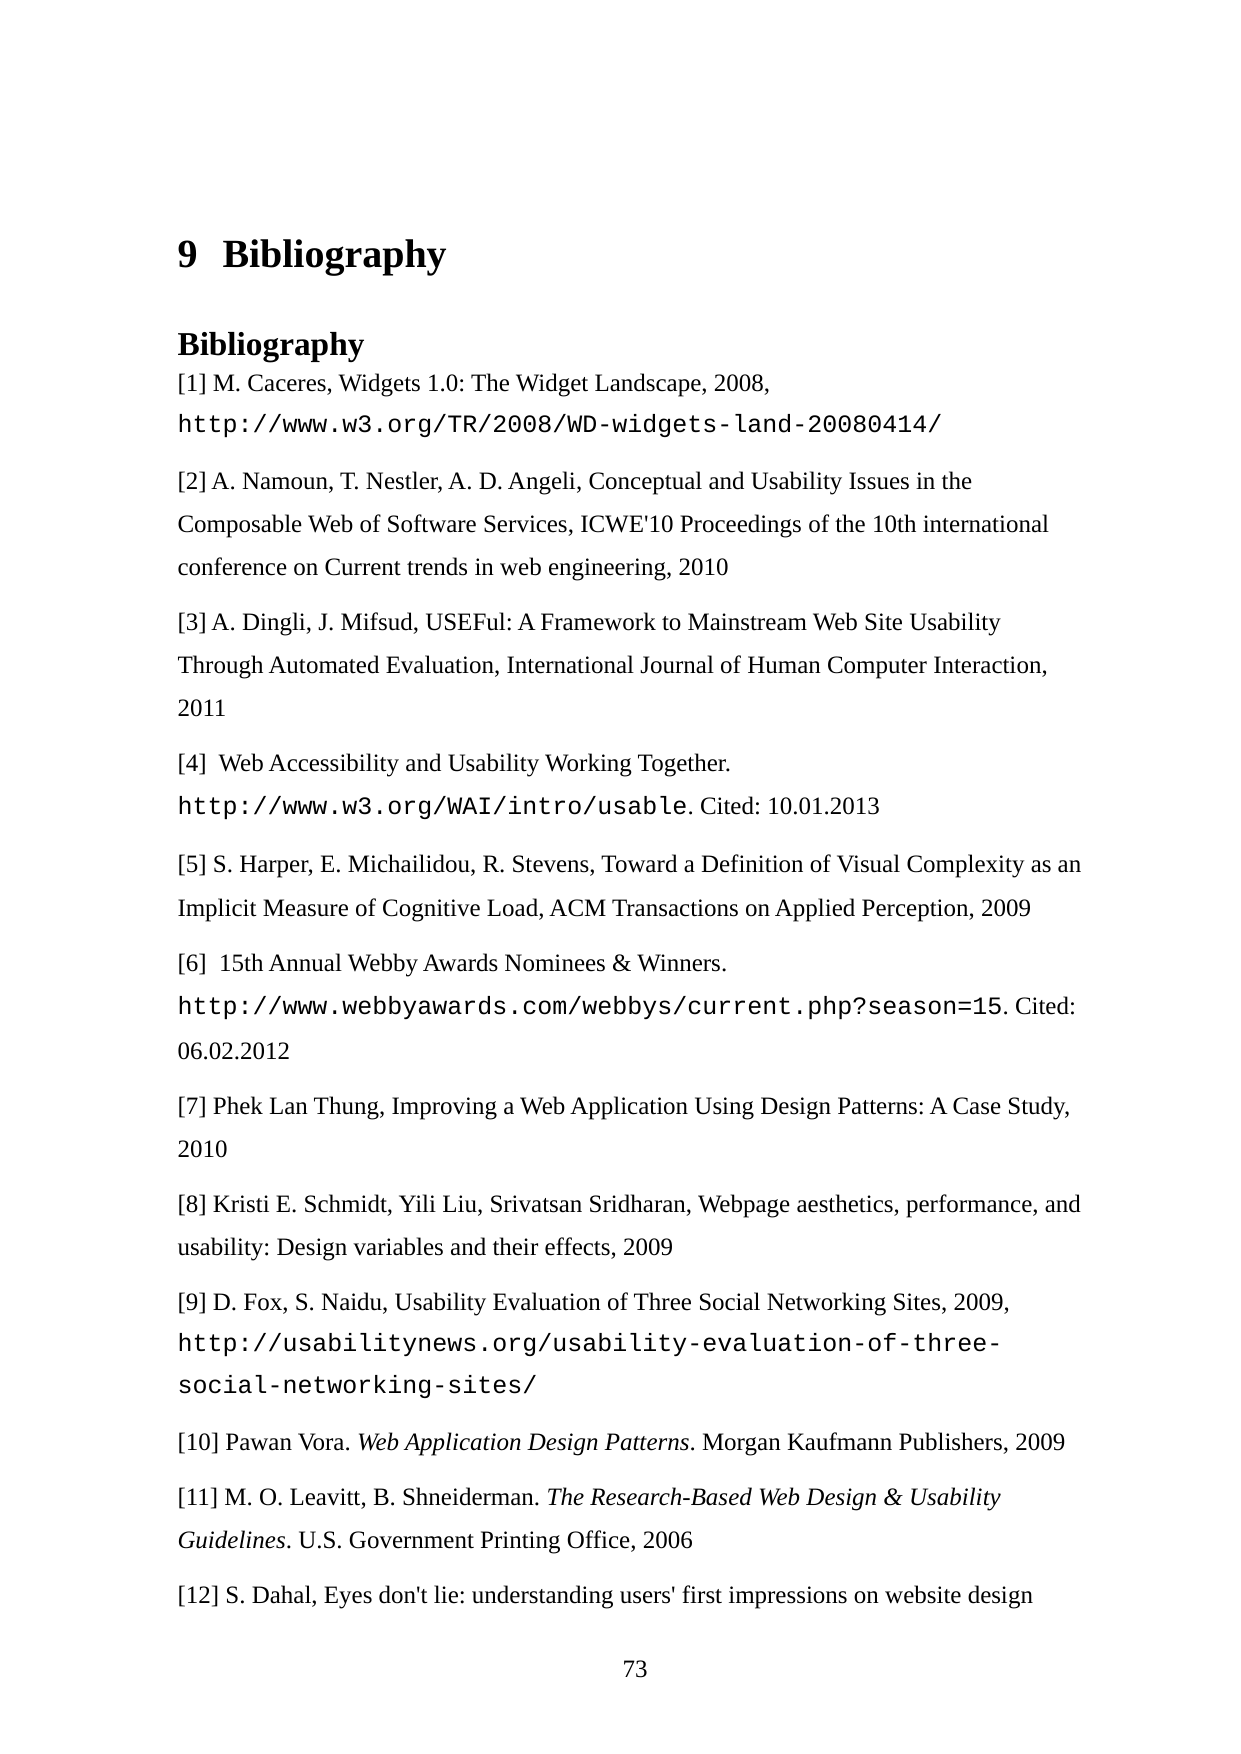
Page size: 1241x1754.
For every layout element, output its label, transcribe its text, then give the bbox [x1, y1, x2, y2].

text [8] Kristi E. Schmidt, Yili Liu, Srivatsan Sridharan, Webpage aesthetics, performance, and usability: Design variables and their effects, 2009 [177, 1189, 1093, 1261]
text [1] M. Caceres, Widgets 1.0: The Widget Landscape, 2008, http://www.w3.org/TR/2008/WD-widgets-land-20080414/ [177, 368, 1093, 440]
text [7] Phek Lan Thung, Improving a Web Application Using Design Patterns: A Case Study, 2010 [177, 1091, 1093, 1163]
text [12] S. Dahal, Eyes don't lie: understanding users' first impressions on website design [177, 1580, 1093, 1609]
text [5] S. Harper, E. Michailidou, R. Stevens, Toward a Definition of Visual Complexity as an Implicit Measure of Cognitive Load, ACM Transactions on Applied Perception, 2009 [177, 849, 1093, 921]
text [9] D. Fox, S. Naidu, Usability Evaluation of Three Social Networking Sites, 2009, http://usabilitynews.org/usability-evaluation-of-three-social-networking-sites/ [177, 1287, 1093, 1401]
text [4] Web Accessibility and Usability Working Together. http://www.w3.org/WAI/intro/usable. Cited: 10.01.2013 [177, 748, 1093, 822]
text [10] Pawan Vora. Web Application Design Patterns. Morgan Kaufmann Publishers, 2009 [177, 1427, 1093, 1456]
subtitle Bibliography [177, 231, 1093, 277]
text [3] A. Dingli, J. Mifsud, USEFul: A Framework to Mainstream Web Site Usability Through Automated Evaluation, International Journal of Human Computer Interaction, 2011 [177, 607, 1093, 722]
subtitle Bibliography [177, 324, 1093, 363]
text [11] M. O. Leavitt, B. Shneiderman. The Research-Based Web Design & Usability Guidelines. U.S. Government Printing Office, 2006 [177, 1482, 1093, 1554]
text [6] 15th Annual Webby Awards Nominees & Winners. http://www.webbyawards.com/webbys/current.php?season=15. Cited: 06.02.2012 [177, 948, 1093, 1065]
text [2] A. Namoun, T. Nestler, A. D. Angeli, Conceptual and Usability Issues in the Composable Web of Software Services, ICWE'10 Proceedings of the 10th international conference on Current trends in web engineering, 2010 [177, 466, 1093, 581]
